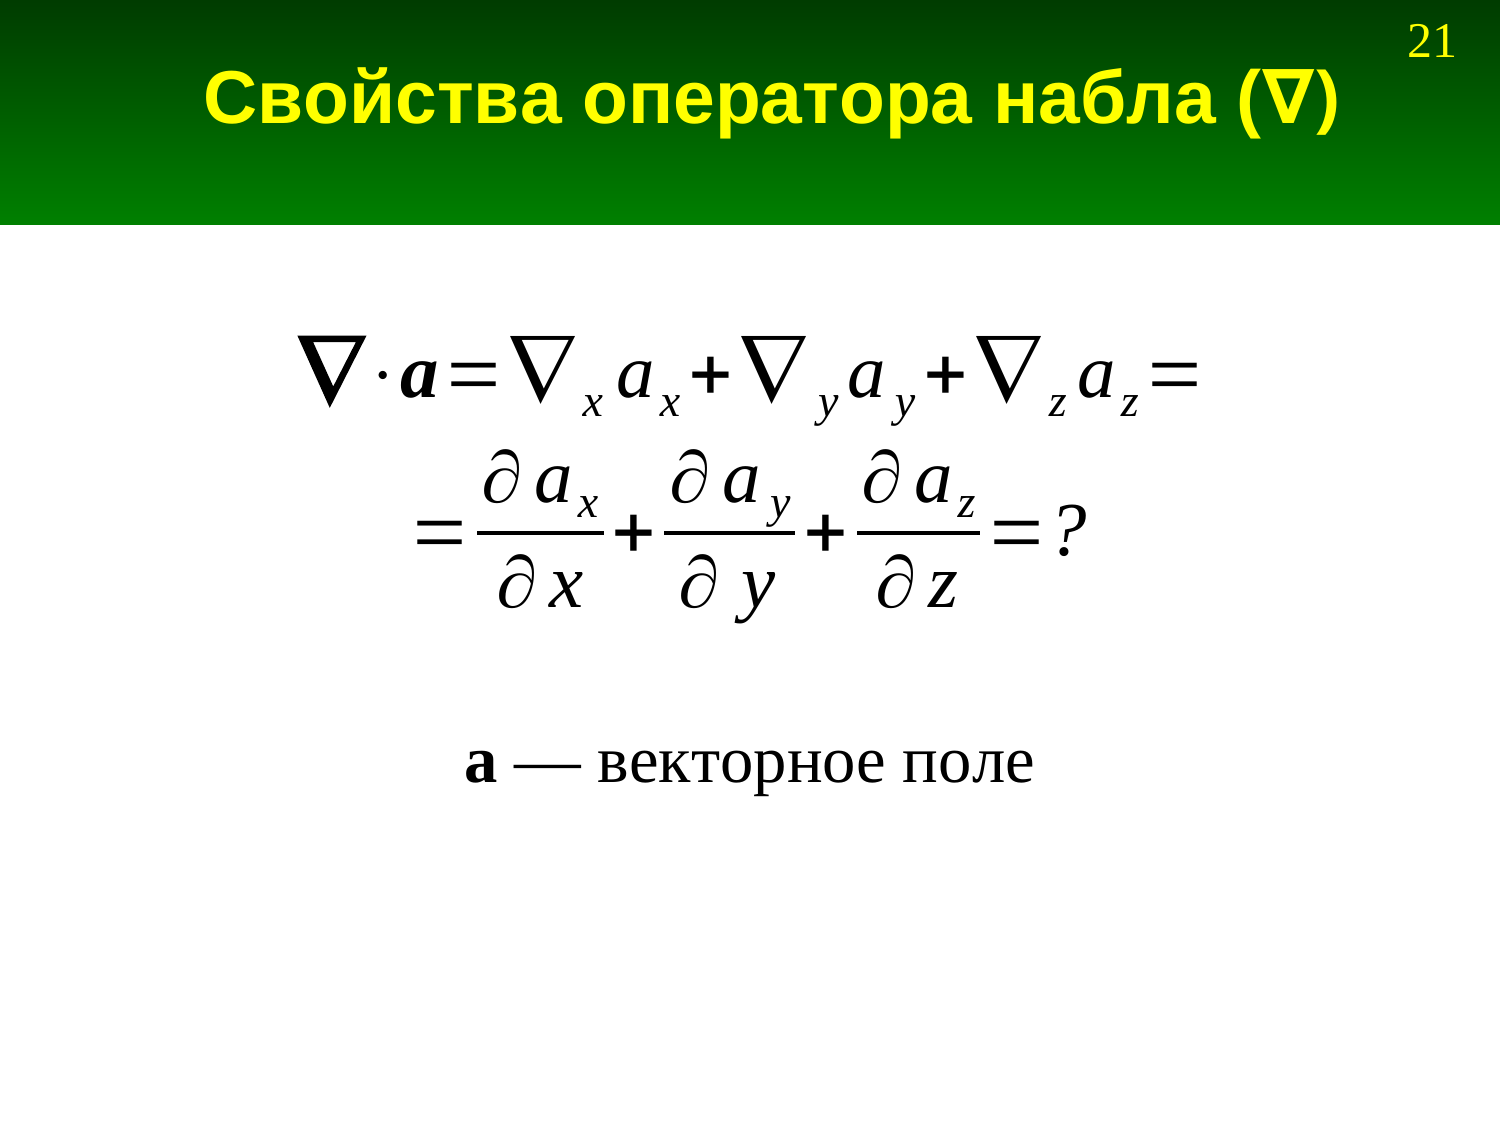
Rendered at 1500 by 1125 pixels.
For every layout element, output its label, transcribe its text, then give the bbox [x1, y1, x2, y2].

text_box a — векторное поле [449, 708, 1051, 804]
title Свойства оператора набла (∇) [123, 0, 1399, 188]
chart [275, 331, 1225, 626]
